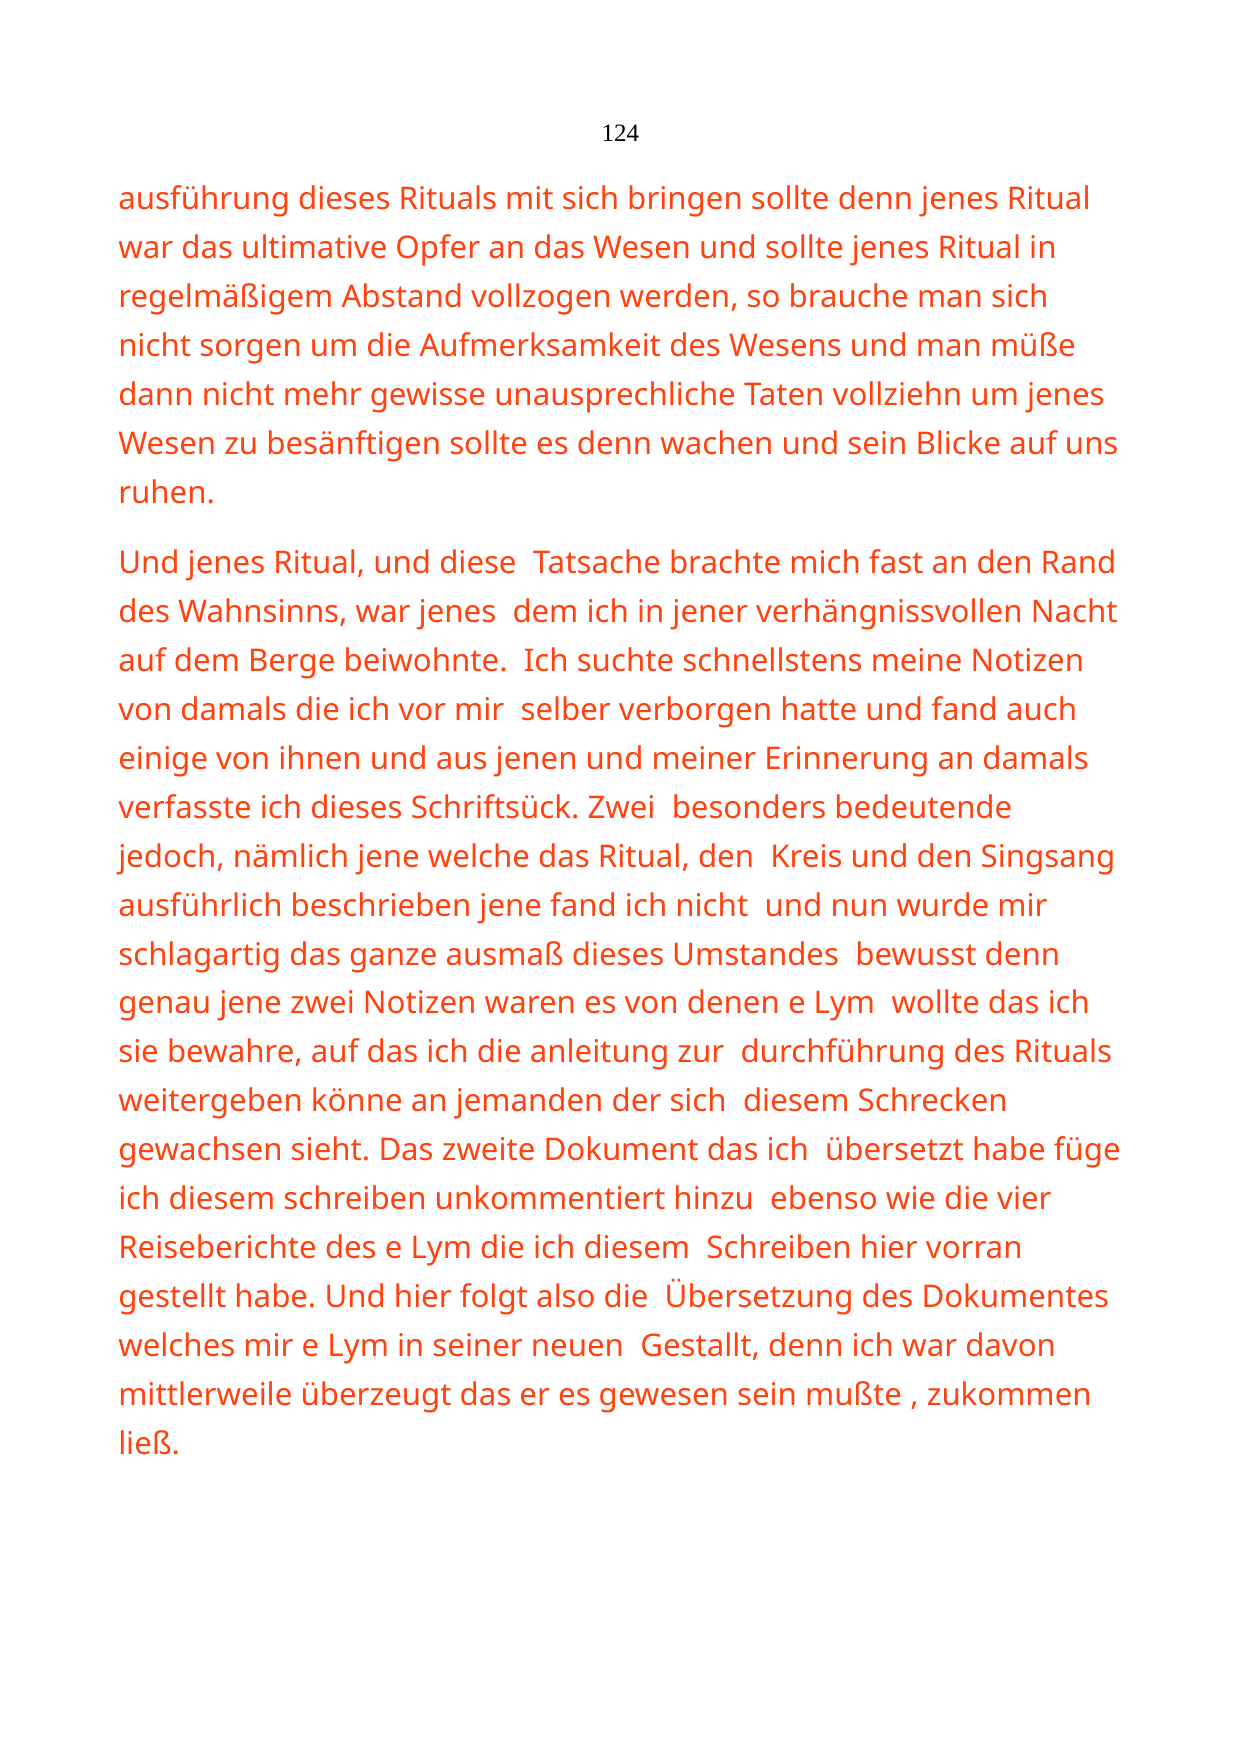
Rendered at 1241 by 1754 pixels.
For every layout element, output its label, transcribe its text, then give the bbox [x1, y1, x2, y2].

text Und jenes Ritual, und diese Tatsache brachte mich fast an den Rand des Wahnsinns, war jenes dem ich in jener verhängnissvollen Nacht auf dem Berge beiwohnte. Ich suchte schnellstens meine Notizen von damals die ich vor mir selber verborgen hatte und fand auch einige von ihnen und aus jenen und meiner Erinnerung an damals verfasste ich dieses Schriftsück. Zwei besonders bedeutende jedoch, nämlich jene welche das Ritual, den Kreis und den Singsang ausführlich beschrieben jene fand ich nicht und nun wurde mir schlagartig das ganze ausmaß dieses Umstandes bewusst denn genau jene zwei Notizen waren es von denen e Lym wollte das ich sie bewahre, auf das ich die anleitung zur durchführung des Rituals weitergeben könne an jemanden der sich diesem Schrecken gewachsen sieht. Das zweite Dokument das ich übersetzt habe füge ich diesem schreiben unkommentiert hinzu ebenso wie die vier Reiseberichte des e Lym die ich diesem Schreiben hier vorran gestellt habe. Und hier folgt also die Übersetzung des Dokumentes welches mir e Lym in seiner neuen Gestallt, denn ich war davon mittlerweile überzeugt das er es gewesen sein mußte , zukommen ließ. [118, 540, 1122, 1464]
text ausführung dieses Rituals mit sich bringen sollte denn jenes Ritual war das ultimative Opfer an das Wesen und sollte jenes Ritual in regelmäßigem Abstand vollzogen werden, so brauche man sich nicht sorgen um die Aufmerksamkeit des Wesens und man müße dann nicht mehr gewisse unausprechliche Taten vollziehn um jenes Wesen zu besänftigen sollte es denn wachen und sein Blicke auf uns ruhen. [118, 176, 1122, 513]
